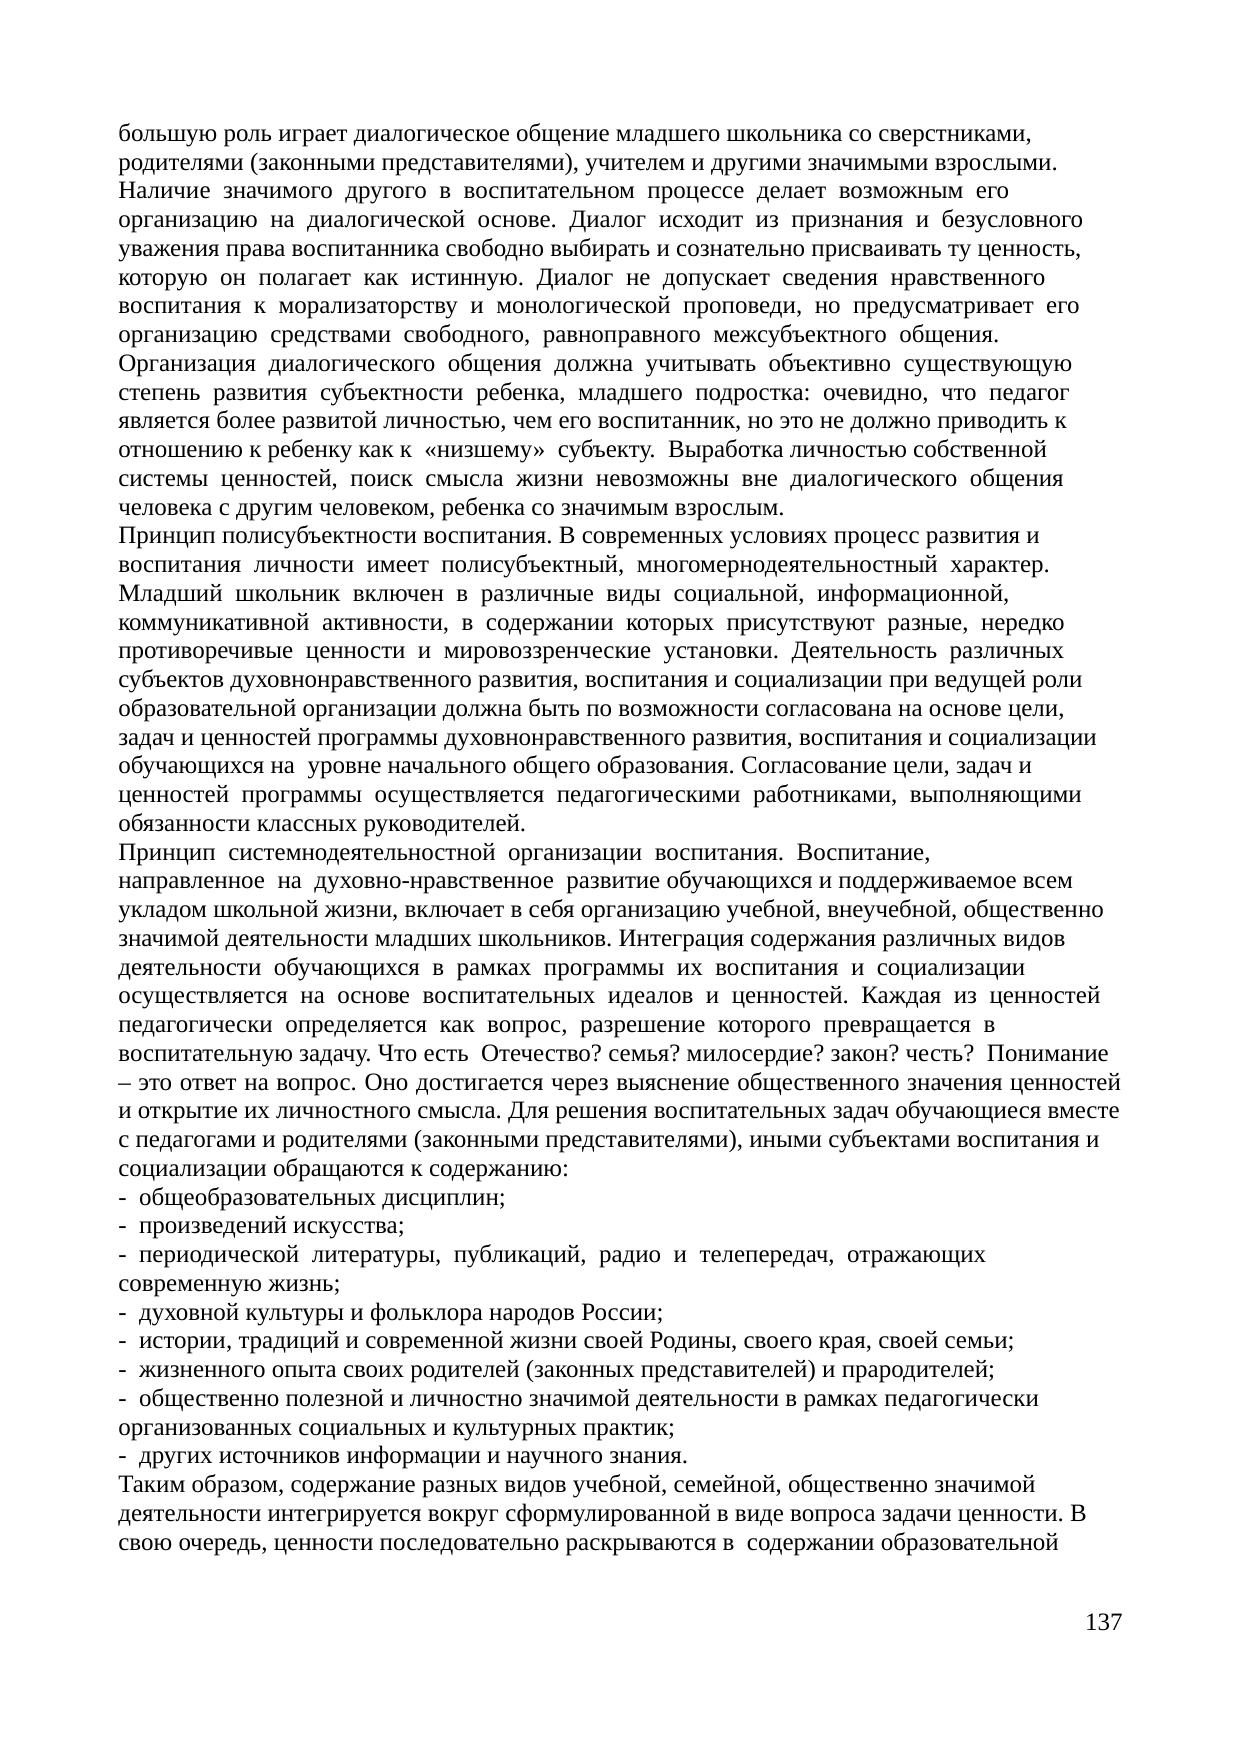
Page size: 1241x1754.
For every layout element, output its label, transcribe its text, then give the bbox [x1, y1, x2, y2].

text степень развития субъектности ребенка, младшего подростка: очевидно, что педагог [118, 377, 1122, 406]
text деятельности обучающихся в рамках программы их воспитания и социализации [118, 952, 1122, 981]
text воспитания личности имеет полисубъектный, многомернодеятельностный характер. [118, 549, 1122, 578]
text задач и ценностей программы духовнонравственного развития, воспитания и социализации [118, 722, 1122, 751]
text свою очередь, ценности последовательно раскрываются в содержании образовательной [118, 1527, 1122, 1556]
text Принцип полисубъектности воспитания. В современных условиях процесс развития и [118, 521, 1122, 549]
text воспитания к морализаторству и монологической проповеди, но предусматривает его [118, 291, 1122, 319]
text - произведений искусства; [118, 1211, 1122, 1239]
text которую он полагает как истинную. Диалог не допускает сведения нравственного [118, 262, 1122, 291]
text педагогически определяется как вопрос, разрешение которого превращается в [118, 1009, 1122, 1038]
text направленное на духовно-нравственное развитие обучающихся и поддерживаемое всем [118, 866, 1122, 894]
text - периодической литературы, публикаций, радио и телепередач, отражающих [118, 1239, 1122, 1268]
text - общественно полезной и личностно значимой деятельности в рамках педагогически [118, 1383, 1122, 1412]
text - истории, традиций и современной жизни своей Родины, своего края, своей семьи; [118, 1326, 1122, 1354]
text Младший школьник включен в различные виды социальной, информационной, [118, 578, 1122, 607]
text Таким образом, содержание разных видов учебной, семейной, общественно значимой [118, 1469, 1122, 1498]
text Наличие значимого другого в воспитательном процессе делает возможным его [118, 176, 1122, 204]
text современную жизнь; [118, 1268, 1122, 1297]
text субъектов духовнонравственного развития, воспитания и социализации при ведущей роли [118, 664, 1122, 693]
text человека с другим человеком, ребенка со значимым взрослым. [118, 492, 1122, 521]
text коммуникативной активности, в содержании которых присутствуют разные, нередко [118, 607, 1122, 636]
text социализации обращаются к содержанию: [118, 1153, 1122, 1182]
text уважения права воспитанника свободно выбирать и сознательно присваивать ту ценность, [118, 233, 1122, 262]
text - духовной культуры и фольклора народов России; [118, 1297, 1122, 1326]
text организованных социальных и культурных практик; [118, 1412, 1122, 1441]
text ценностей программы осуществляется педагогическими работниками, выполняющими [118, 779, 1122, 808]
text - других источников информации и научного знания. [118, 1441, 1122, 1469]
text отношению к ребенку как к «низшему» субъекту. Выработка личностью собственной [118, 434, 1122, 463]
text является более развитой личностью, чем его воспитанник, но это не должно приводить к [118, 406, 1122, 434]
text системы ценностей, поиск смысла жизни невозможны вне диалогического общения [118, 463, 1122, 492]
text образовательной организации должна быть по возможности согласована на основе цели, [118, 693, 1122, 722]
text обучающихся на уровне начального общего образования. Согласование цели, задач и [118, 751, 1122, 779]
text укладом школьной жизни, включает в себя организацию учебной, внеучебной, общественно [118, 894, 1122, 923]
text значимой деятельности младших школьников. Интеграция содержания различных видов [118, 923, 1122, 952]
text воспитательную задачу. Что есть Отечество? семья? милосердие? закон? честь? Понимание [118, 1038, 1122, 1067]
text осуществляется на основе воспитательных идеалов и ценностей. Каждая из ценностей [118, 981, 1122, 1009]
text обязанности классных руководителей. [118, 808, 1122, 837]
text - общеобразовательных дисциплин; [118, 1182, 1122, 1211]
text Принцип системнодеятельностной организации воспитания. Воспитание, [118, 837, 1122, 866]
text - жизненного опыта своих родителей (законных представителей) и прародителей; [118, 1354, 1122, 1383]
text организацию средствами свободного, равноправного межсубъектного общения. [118, 319, 1122, 348]
text противоречивые ценности и мировоззренческие установки. Деятельность различных [118, 636, 1122, 664]
text организацию на диалогической основе. Диалог исходит из признания и безусловного [118, 204, 1122, 233]
text с педагогами и родителями (законными представителями), иными субъектами воспитания и [118, 1124, 1122, 1153]
text большую роль играет диалогическое общение младшего школьника со сверстниками, [118, 118, 1122, 147]
text деятельности интегрируется вокруг сформулированной в виде вопроса задачи ценности. В [118, 1498, 1122, 1527]
text Организация диалогического общения должна учитывать объективно существующую [118, 348, 1122, 377]
text родителями (законными представителями), учителем и другими значимыми взрослыми. [118, 147, 1122, 176]
text – это ответ на вопрос. Оно достигается через выяснение общественного значения ценностей и открытие их личностного смысла. Для решения воспитательных задач обучающиеся вместе [118, 1067, 1122, 1124]
